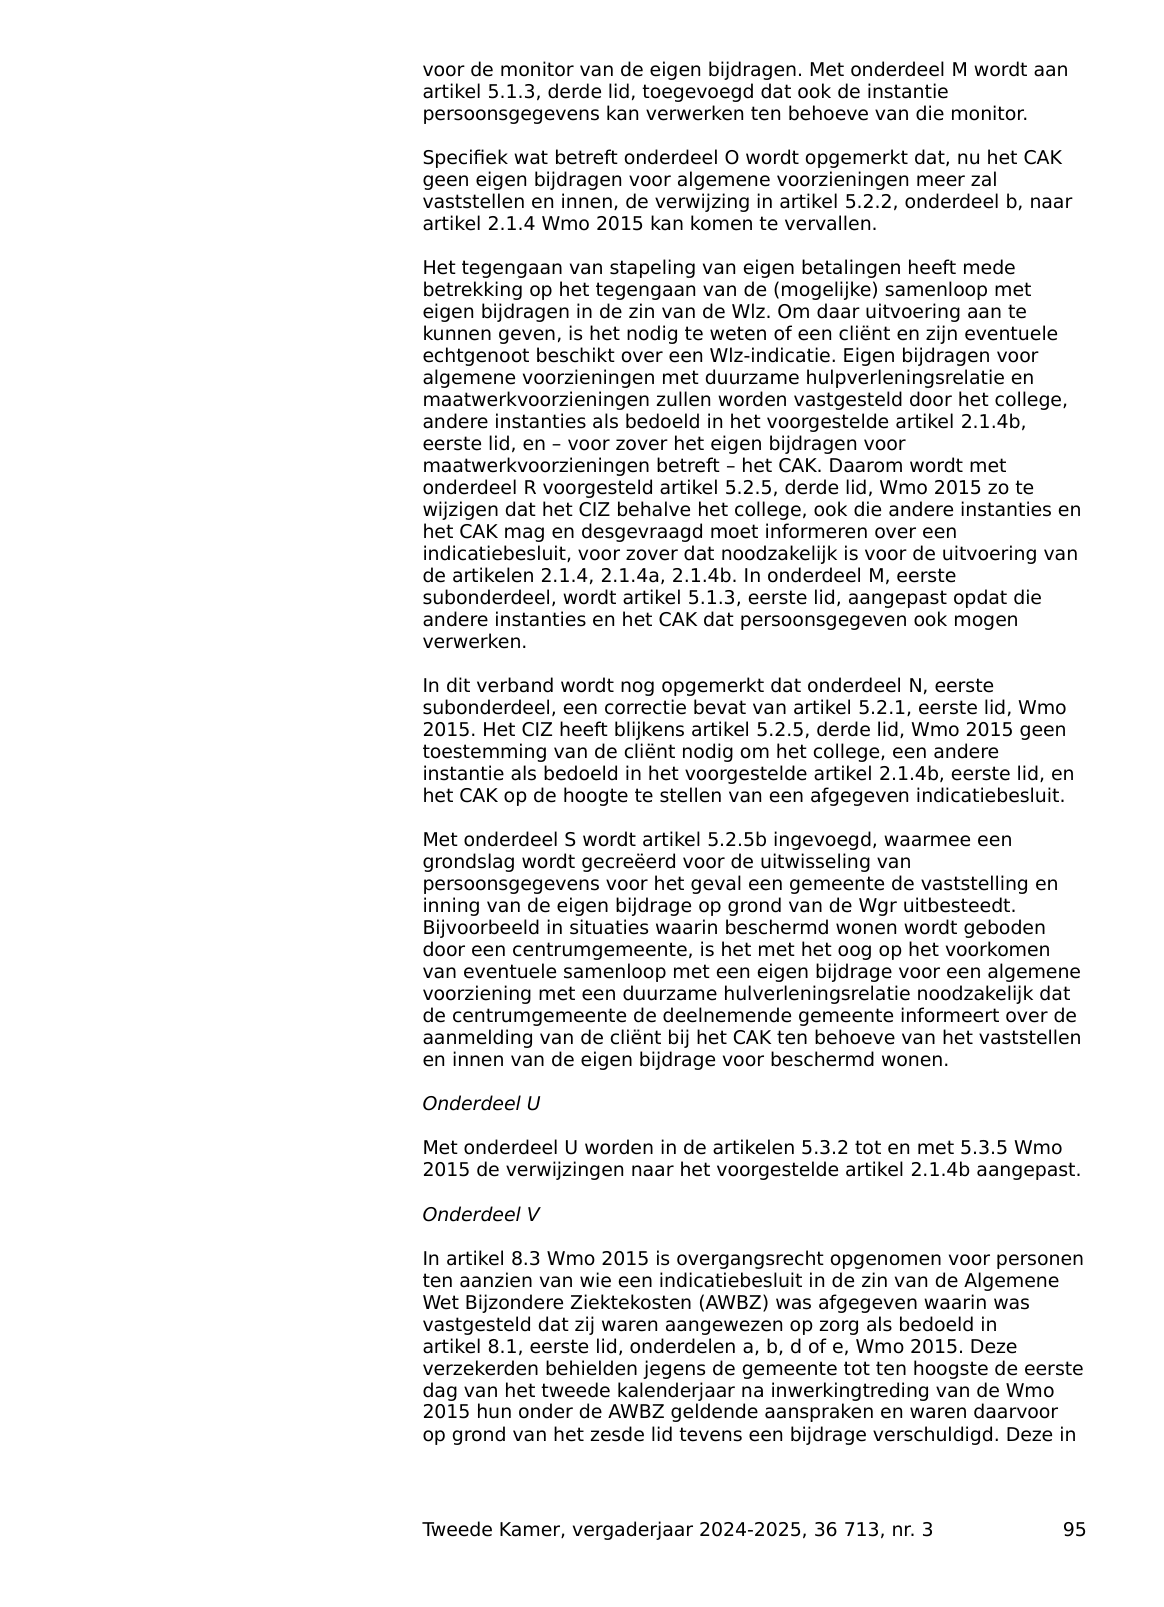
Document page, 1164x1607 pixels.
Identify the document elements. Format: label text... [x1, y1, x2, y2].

text In artikel 8.3 Wmo 2015 is overgangsrecht opgenomen voor personen ten aanzien van wie een indicatiebesluit in de zin van de Algemene Wet Bijzondere Ziektekosten (AWBZ) was afgegeven waarin was vastgesteld dat zij waren aangewezen op zorg als bedoeld in artikel 8.1, eerste lid, onderdelen a, b, d of e, Wmo 2015. Deze verzekerden behielden jegens de gemeente tot ten hoogste de eerste dag van het tweede kalenderjaar na inwerkingtreding van de Wmo 2015 hun onder de AWBZ geldende aanspraken en waren daarvoor op grond van het zesde lid tevens een bijdrage verschuldigd. Deze in [422, 1248, 1087, 1445]
subtitle Onderdeel U [422, 1093, 1087, 1115]
text Met onderdeel S wordt artikel 5.2.5b ingevoegd, waarmee een grondslag wordt gecreëerd voor de uitwisseling van persoonsgegevens voor het geval een gemeente de vaststelling en inning van de eigen bijdrage op grond van de Wgr uitbesteedt. Bijvoorbeeld in situaties waarin beschermd wonen wordt geboden door een centrumgemeente, is het met het oog op het voorkomen van eventuele samenloop met een eigen bijdrage voor een algemene voorziening met een duurzame hulverleningsrelatie noodzakelijk dat de centrumgemeente de deelnemende gemeente informeert over de aanmelding van de cliënt bij het CAK ten behoeve van het vaststellen en innen van de eigen bijdrage voor beschermd wonen. [422, 829, 1087, 1071]
text In dit verband wordt nog opgemerkt dat onderdeel N, eerste subonderdeel, een correctie bevat van artikel 5.2.1, eerste lid, Wmo 2015. Het CIZ heeft blijkens artikel 5.2.5, derde lid, Wmo 2015 geen toestemming van de cliënt nodig om het college, een andere instantie als bedoeld in het voorgestelde artikel 2.1.4b, eerste lid, en het CAK op de hoogte te stellen van een afgegeven indicatiebesluit. [422, 675, 1087, 807]
text Het tegengaan van stapeling van eigen betalingen heeft mede betrekking op het tegengaan van de (mogelijke) samenloop met eigen bijdragen in de zin van de Wlz. Om daar uitvoering aan te kunnen geven, is het nodig te weten of een cliënt en zijn eventuele echtgenoot beschikt over een Wlz-indicatie. Eigen bijdragen voor algemene voorzieningen met duurzame hulpverleningsrelatie en maatwerkvoorzieningen zullen worden vastgesteld door het college, andere instanties als bedoeld in het voorgestelde artikel 2.1.4b, eerste lid, en – voor zover het eigen bijdragen voor maatwerkvoorzieningen betreft – het CAK. Daarom wordt met onderdeel R voorgesteld artikel 5.2.5, derde lid, Wmo 2015 zo te wijzigen dat het CIZ behalve het college, ook die andere instanties en het CAK mag en desgevraagd moet informeren over een indicatiebesluit, voor zover dat noodzakelijk is voor de uitvoering van de artikelen 2.1.4, 2.1.4a, 2.1.4b. In onderdeel M, eerste subonderdeel, wordt artikel 5.1.3, eerste lid, aangepast opdat die andere instanties en het CAK dat persoonsgegeven ook mogen verwerken. [422, 257, 1087, 653]
text Met onderdeel U worden in de artikelen 5.3.2 tot en met 5.3.5 Wmo 2015 de verwijzingen naar het voorgestelde artikel 2.1.4b aangepast. [422, 1137, 1087, 1181]
text voor de monitor van de eigen bijdragen. Met onderdeel M wordt aan artikel 5.1.3, derde lid, toegevoegd dat ook de instantie persoonsgegevens kan verwerken ten behoeve van die monitor. [422, 59, 1087, 125]
text Specifiek wat betreft onderdeel O wordt opgemerkt dat, nu het CAK geen eigen bijdragen voor algemene voorzieningen meer zal vaststellen en innen, de verwijzing in artikel 5.2.2, onderdeel b, naar artikel 2.1.4 Wmo 2015 kan komen te vervallen. [422, 147, 1087, 235]
subtitle Onderdeel V [422, 1203, 1087, 1225]
